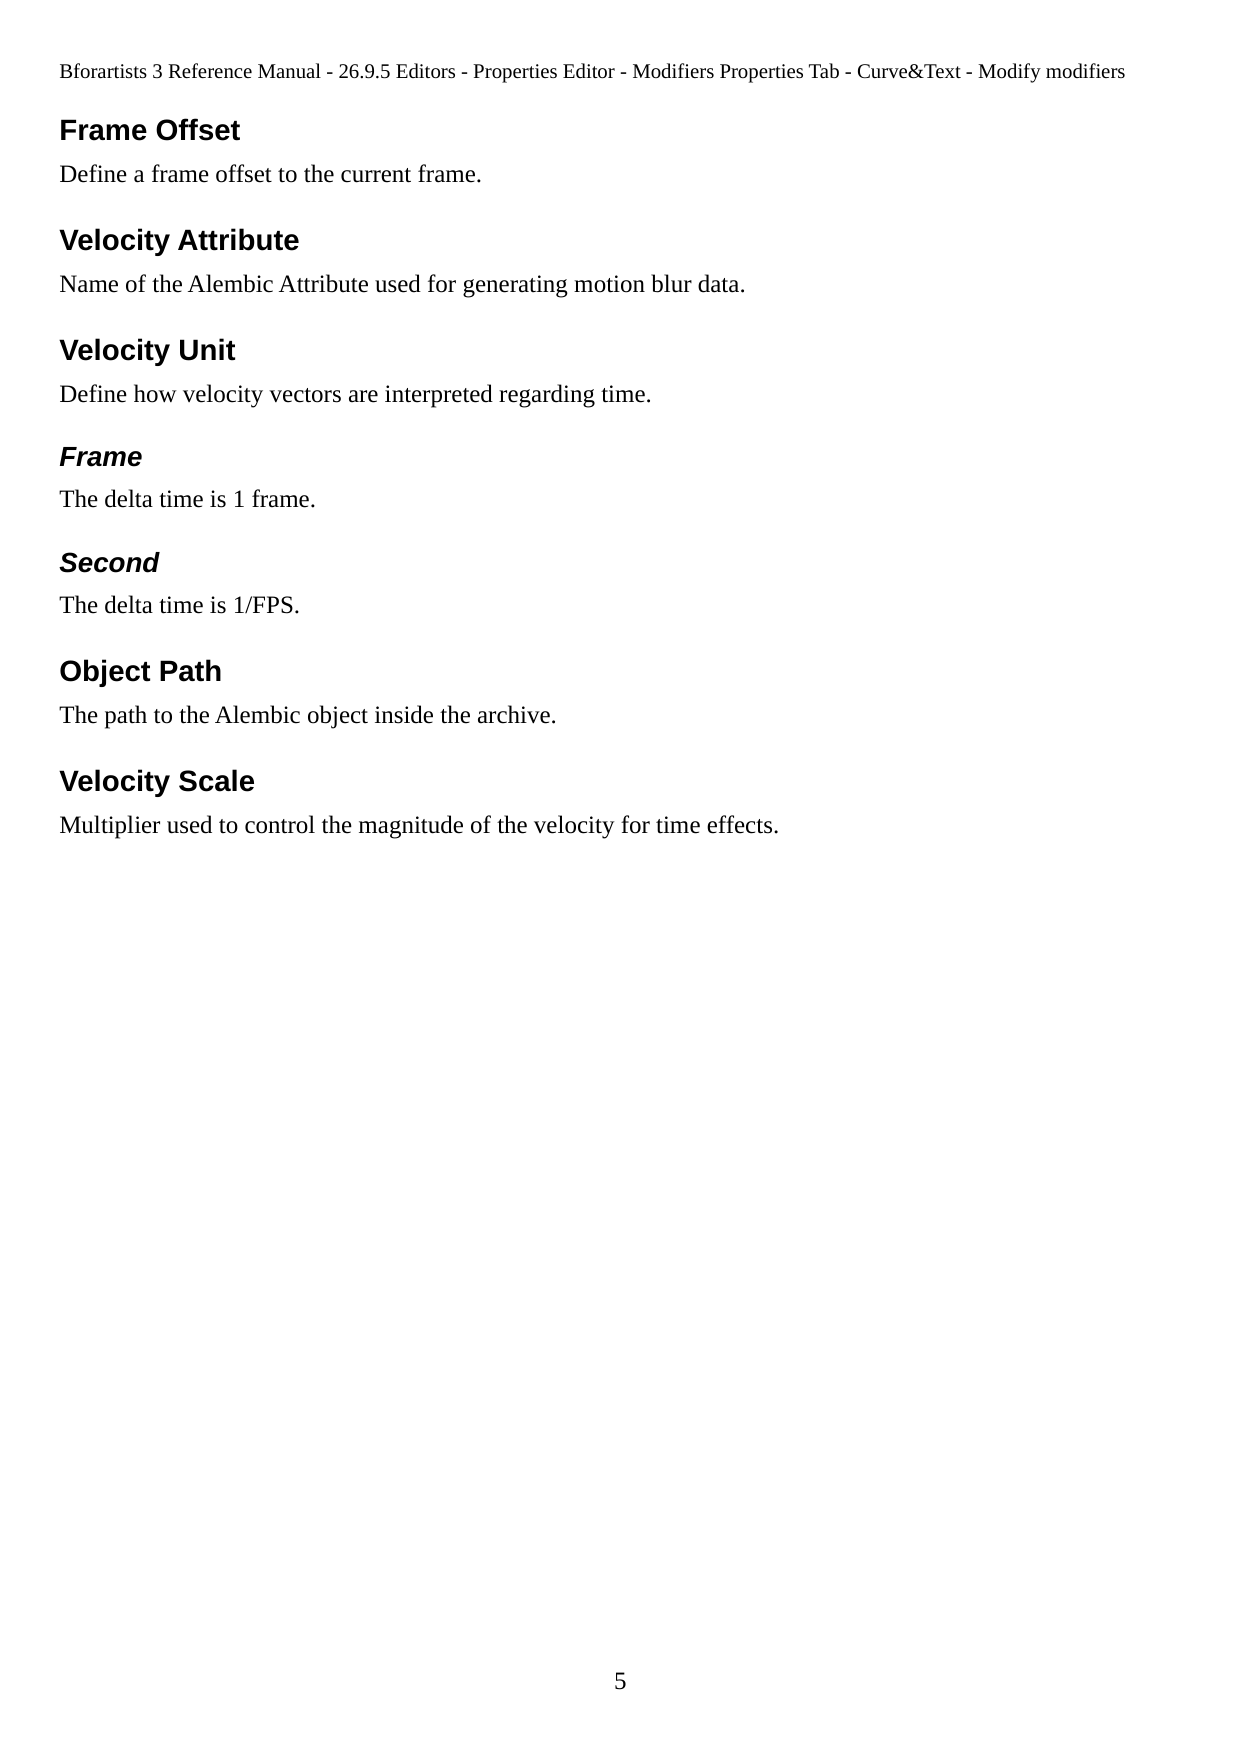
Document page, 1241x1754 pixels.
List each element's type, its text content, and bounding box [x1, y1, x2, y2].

text Multiplier used to control the magnitude of the velocity for time effects. [59, 810, 1181, 839]
subtitle Frame [59, 440, 1181, 472]
text The delta time is 1 frame. [59, 484, 1181, 513]
subtitle Object Path [59, 654, 1181, 688]
text Define a frame offset to the current frame. [59, 159, 1181, 188]
subtitle Velocity Unit [59, 332, 1181, 366]
subtitle Velocity Attribute [59, 222, 1181, 256]
text The path to the Alembic object inside the archive. [59, 700, 1181, 729]
text Define how velocity vectors are interpreted regarding time. [59, 379, 1181, 407]
text Name of the Alembic Attribute used for generating motion blur data. [59, 269, 1181, 297]
subtitle Second [59, 546, 1181, 578]
subtitle Velocity Scale [59, 764, 1181, 798]
subtitle Frame Offset [59, 113, 1181, 146]
text The delta time is 1/FPS. [59, 591, 1181, 619]
